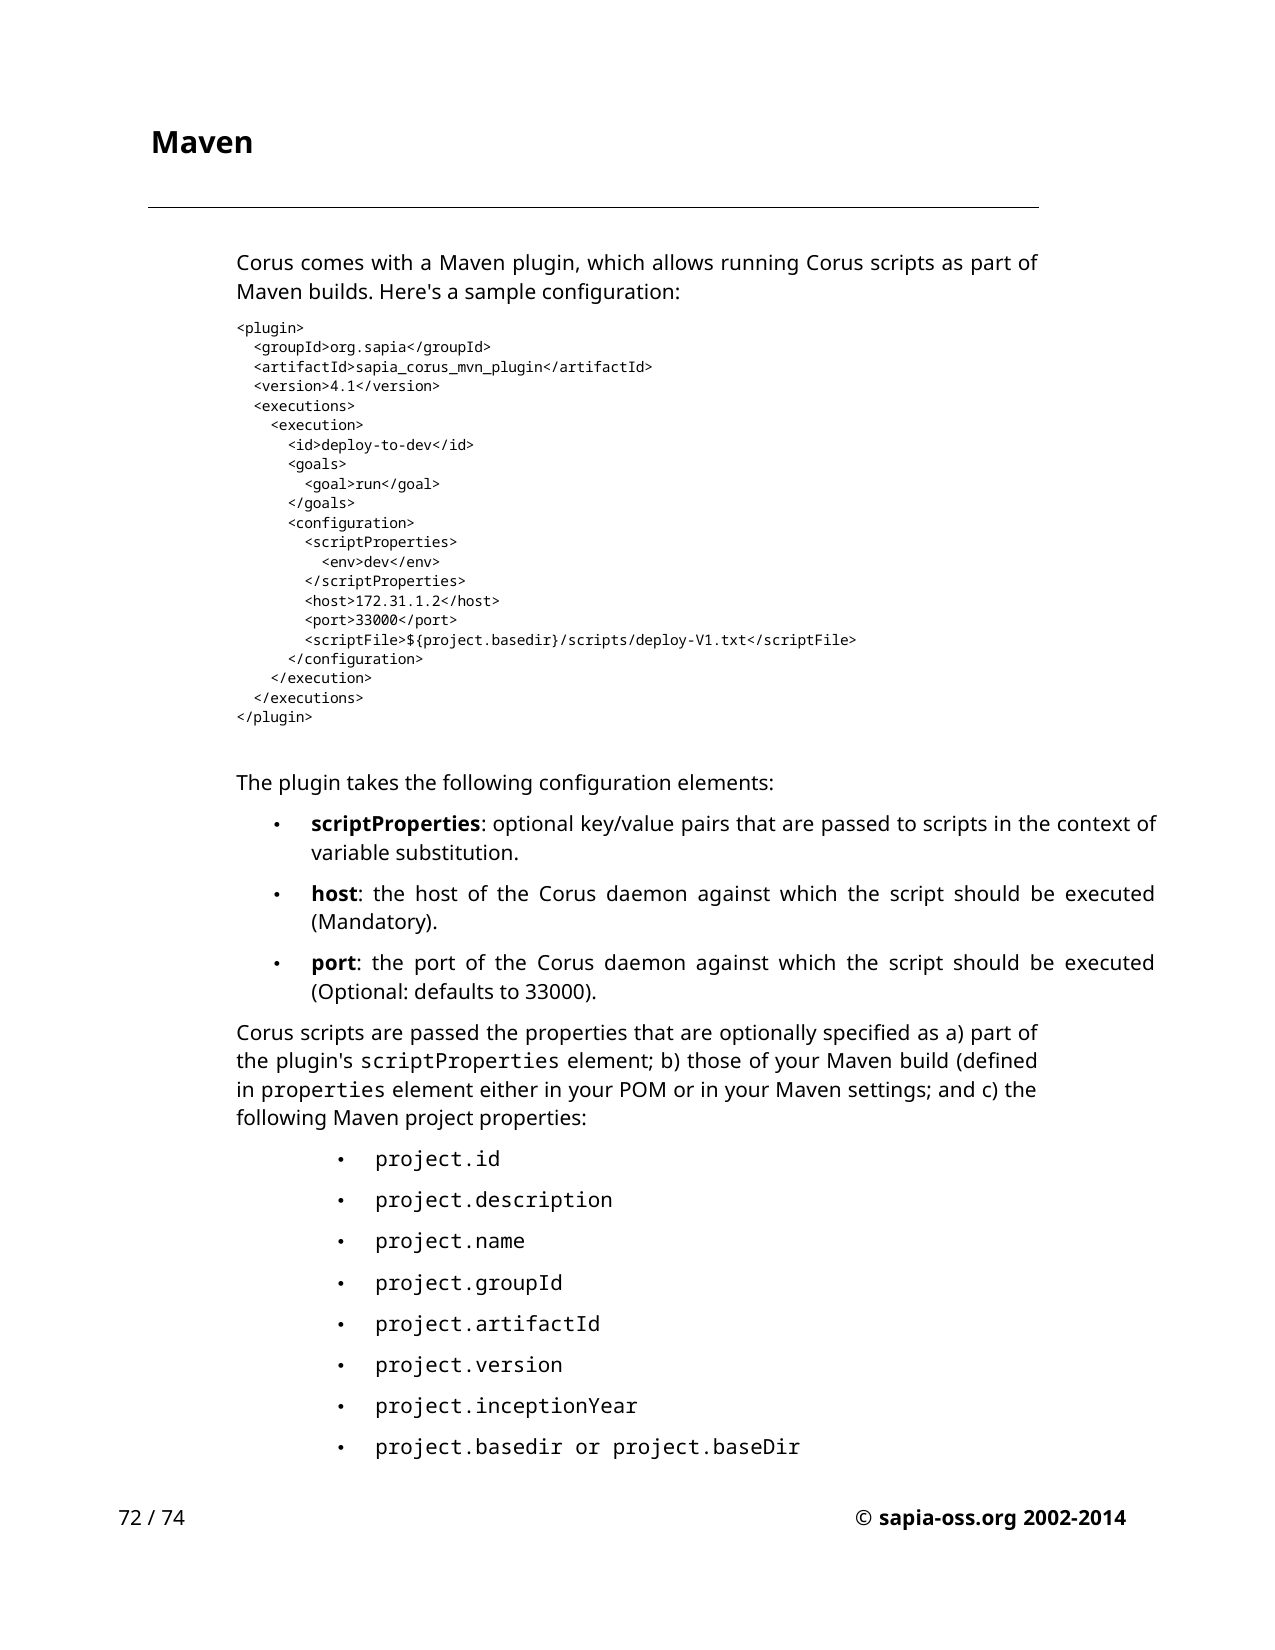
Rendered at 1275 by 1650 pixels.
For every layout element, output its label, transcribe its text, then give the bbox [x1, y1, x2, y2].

text </executions> [236, 688, 1039, 707]
text <artifactId>sapia_corus_mvn_plugin</artifactId> [236, 357, 1039, 376]
list project.groupId [338, 1267, 1157, 1296]
text <port>33000</port> [236, 610, 1039, 629]
list project.name [338, 1226, 1157, 1255]
text <groupId>org.sapia</groupId> [236, 337, 1039, 357]
text </scriptProperties> [236, 571, 1039, 591]
subtitle Maven [148, 118, 1039, 207]
text <scriptProperties> [236, 532, 1039, 552]
text </goals> [236, 493, 1039, 513]
text <id>deploy-to-dev</id> [236, 435, 1039, 454]
text Corus scripts are passed the properties that are optionally specified as a) part of the plugin's scriptProperties element; b) those of your Maven build (defined in properties element either in your POM or in your Maven settings; and c) the following Maven project properties: [236, 1018, 1039, 1132]
list scriptProperties: optional key/value pairs that are passed to scripts in the context of variable substitution. [274, 809, 1157, 866]
text Corus comes with a Maven plugin, which allows running Corus scripts as part of Maven builds. Here's a sample configuration: [236, 248, 1039, 305]
text </execution> [236, 668, 1039, 688]
list port: the port of the Corus daemon against which the script should be executed (Optional: defaults to 33000). [274, 948, 1157, 1005]
list project.description [338, 1185, 1157, 1214]
text </plugin> [236, 707, 1039, 727]
list project.basedir or project.baseDir [338, 1432, 1157, 1460]
text <execution> [236, 415, 1039, 435]
text <goals> [236, 454, 1039, 474]
text <version>4.1</version> [236, 376, 1039, 396]
list host: the host of the Corus daemon against which the script should be executed (Mandatory). [274, 878, 1157, 936]
text <configuration> [236, 513, 1039, 532]
text <goal>run</goal> [236, 474, 1039, 493]
list project.id [338, 1144, 1157, 1173]
text <env>dev</env> [236, 552, 1039, 571]
text <scriptFile>${project.basedir}/scripts/deploy-V1.txt</scriptFile> [236, 629, 1039, 649]
list project.version [338, 1349, 1157, 1378]
text <plugin> [236, 318, 1039, 337]
list project.artifactId [338, 1308, 1157, 1337]
list project.inceptionYear [338, 1391, 1157, 1419]
text <host>172.31.1.2</host> [236, 591, 1039, 610]
text </configuration> [236, 649, 1039, 668]
text The plugin takes the following configuration elements: [236, 768, 1039, 796]
text <executions> [236, 396, 1039, 415]
